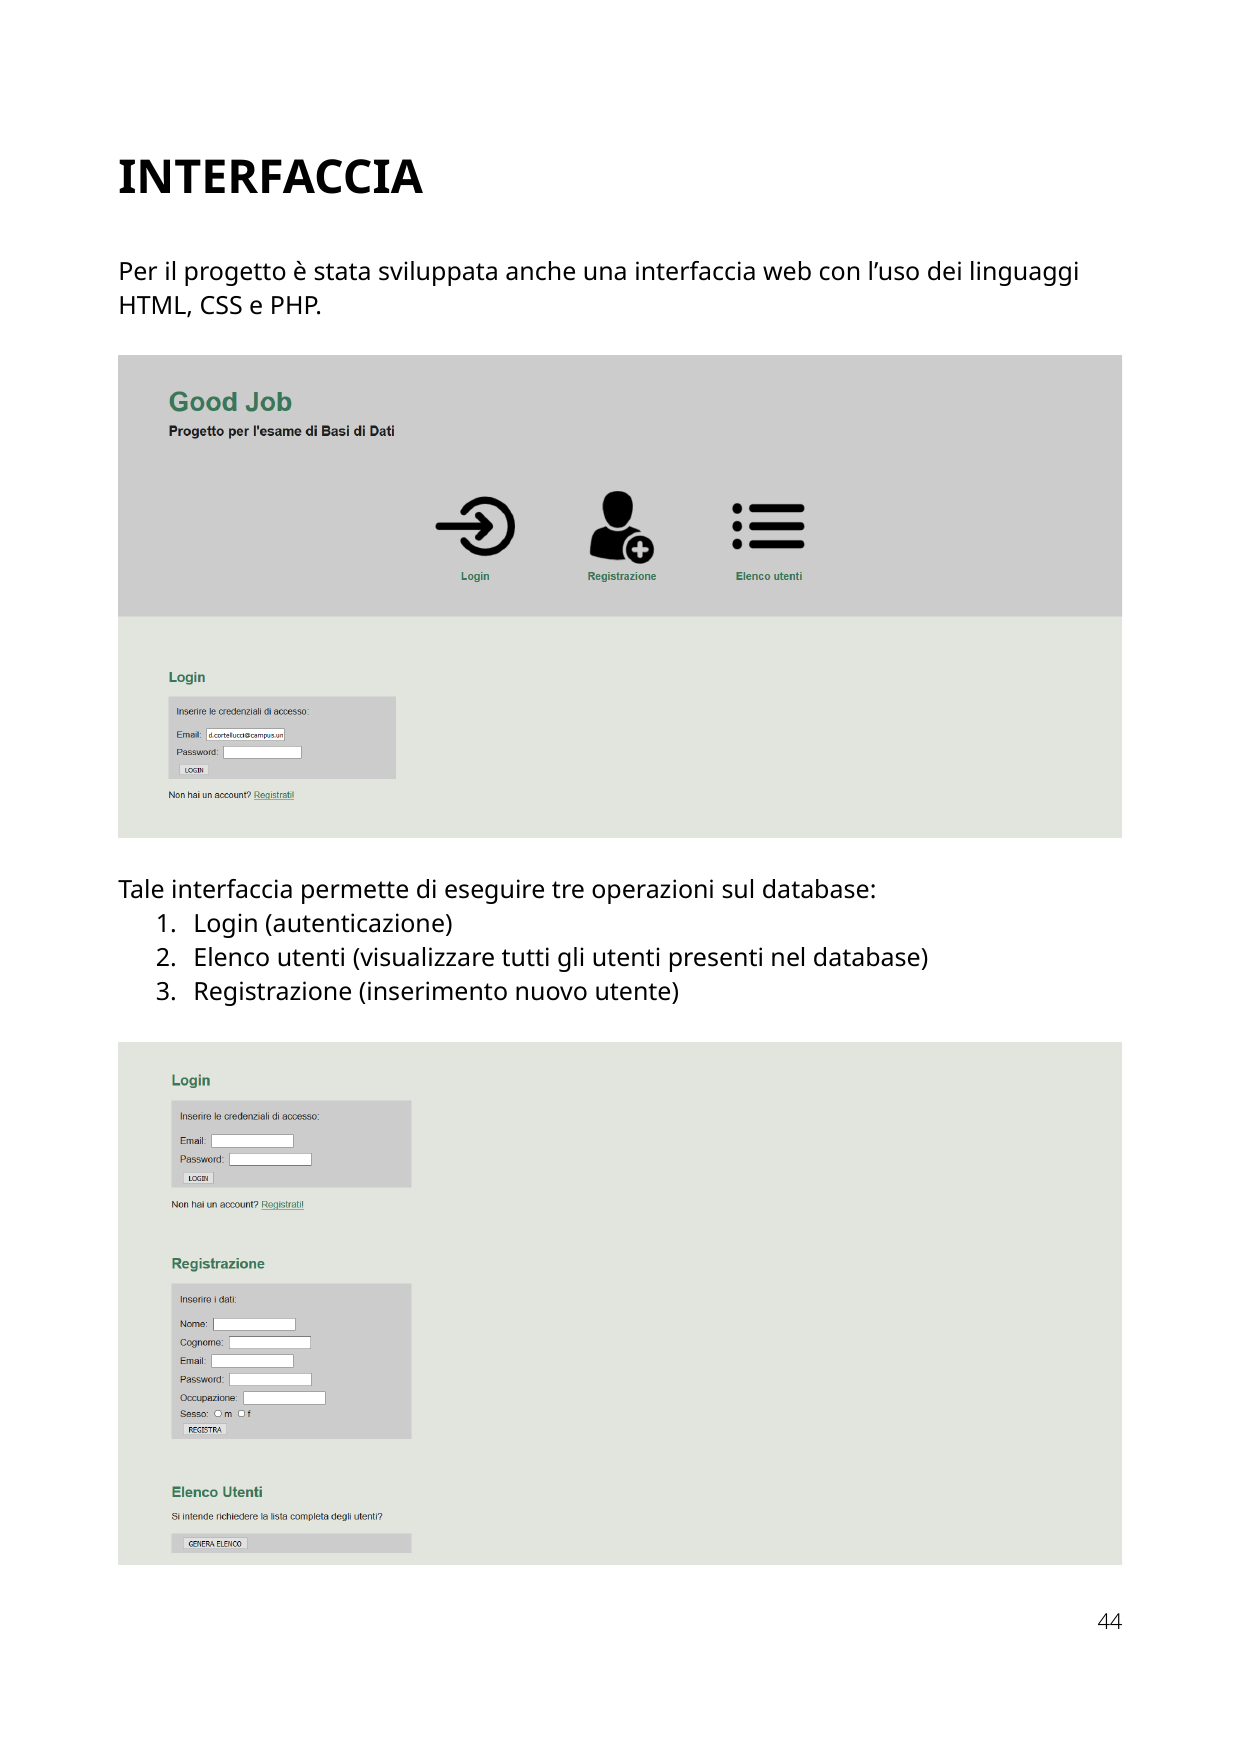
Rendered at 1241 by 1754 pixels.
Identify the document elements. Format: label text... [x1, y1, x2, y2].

subtitle INTERFACCIA [118, 143, 1122, 207]
picture [118, 355, 1123, 838]
list Elenco utenti (visualizzare tutti gli utenti presenti nel database) [156, 940, 1122, 974]
list Registrazione (inserimento nuovo utente) [156, 974, 1122, 1008]
picture [118, 1042, 1123, 1565]
text Per il progetto è stata sviluppata anche una interfaccia web con l’uso dei linguaggi HTML, CSS e PHP. [118, 253, 1122, 321]
list Login (autenticazione) [156, 906, 1122, 940]
text Tale interfaccia permette di eseguire tre operazioni sul database: [118, 872, 1122, 906]
